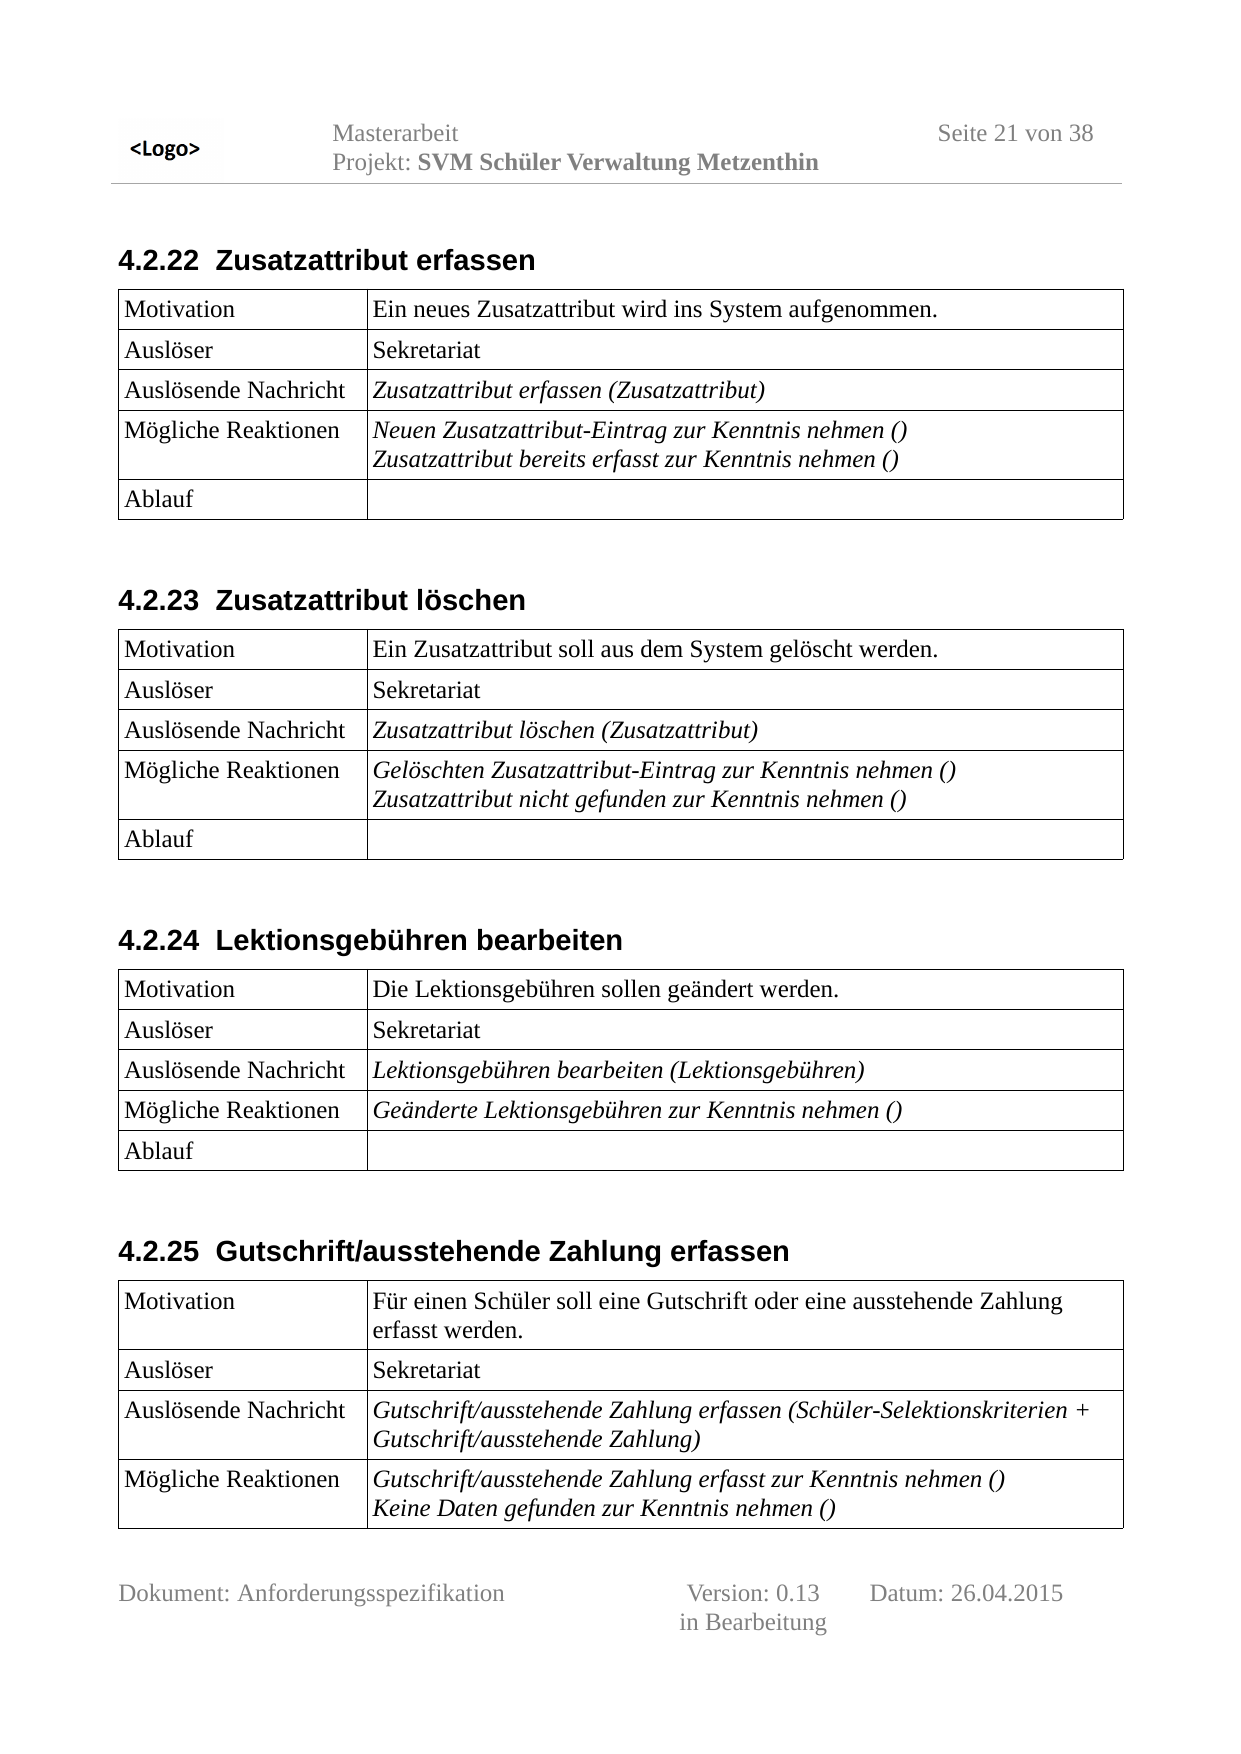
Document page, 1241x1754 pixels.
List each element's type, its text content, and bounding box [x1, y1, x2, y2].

table_cell Sekretariat [368, 330, 1123, 369]
subtitle Gutschrift/ausstehende Zahlung erfassen [118, 1234, 1122, 1268]
table_header Ein neues Zusatzattribut wird ins System aufgenommen. [368, 290, 1123, 329]
table_header Motivation [119, 630, 367, 669]
table_cell Sekretariat [368, 670, 1123, 709]
subtitle Zusatzattribut erfassen [118, 242, 1122, 276]
table_cell Zusatzattribut löschen (Zusatzattribut) [368, 710, 1123, 749]
table_cell Lektionsgebühren bearbeiten (Lektionsgebühren) [368, 1050, 1123, 1090]
table_cell Ablauf [119, 1131, 367, 1170]
table_cell Mögliche Reaktionen [119, 411, 367, 478]
table_cell Gutschrift/ausstehende Zahlung erfasst zur Kenntnis nehmen () Keine Daten gefunden zur Kenntnis nehmen () [368, 1460, 1123, 1528]
table_header Motivation [119, 970, 367, 1009]
subtitle Lektionsgebühren bearbeiten [118, 923, 1122, 956]
table_cell Neuen Zusatzattribut-Eintrag zur Kenntnis nehmen () Zusatzattribut bereits erfasst zur Kenntnis nehmen () [368, 411, 1123, 478]
table_cell Geänderte Lektionsgebühren zur Kenntnis nehmen () [368, 1091, 1123, 1130]
table_cell Ablauf [119, 480, 367, 519]
table_header Motivation [119, 290, 367, 329]
table_cell [368, 820, 1123, 859]
table_cell Zusatzattribut erfassen (Zusatzattribut) [368, 370, 1123, 409]
table_cell Auslöser [119, 670, 367, 709]
table_cell Mögliche Reaktionen [119, 1091, 367, 1130]
table_header Motivation [119, 1281, 367, 1349]
table_cell Mögliche Reaktionen [119, 751, 367, 819]
table_cell Auslösende Nachricht [119, 1050, 367, 1090]
subtitle Zusatzattribut löschen [118, 583, 1122, 616]
table_cell [368, 1131, 1123, 1170]
table_cell Auslöser [119, 1350, 367, 1389]
table_cell [368, 480, 1123, 519]
picture [118, 118, 224, 183]
table_cell Auslöser [119, 1010, 367, 1049]
table_cell Sekretariat [368, 1350, 1123, 1389]
table_cell Ablauf [119, 820, 367, 859]
table_cell Gutschrift/ausstehende Zahlung erfassen (Schüler-Selektionskriterien + Gutschrift/ausstehende Zahlung) [368, 1391, 1123, 1458]
table_header Für einen Schüler soll eine Gutschrift oder eine ausstehende Zahlung erfasst werden. [368, 1281, 1123, 1349]
table_cell Auslöser [119, 330, 367, 369]
table_header Die Lektionsgebühren sollen geändert werden. [368, 970, 1123, 1009]
table_cell Gelöschten Zusatzattribut-Eintrag zur Kenntnis nehmen () Zusatzattribut nicht gefunden zur Kenntnis nehmen () [368, 751, 1123, 819]
table_cell Auslösende Nachricht [119, 370, 367, 409]
table_cell Auslösende Nachricht [119, 1391, 367, 1458]
table_header Ein Zusatzattribut soll aus dem System gelöscht werden. [368, 630, 1123, 669]
table_cell Sekretariat [368, 1010, 1123, 1049]
table_cell Auslösende Nachricht [119, 710, 367, 749]
table_cell Mögliche Reaktionen [119, 1460, 367, 1528]
